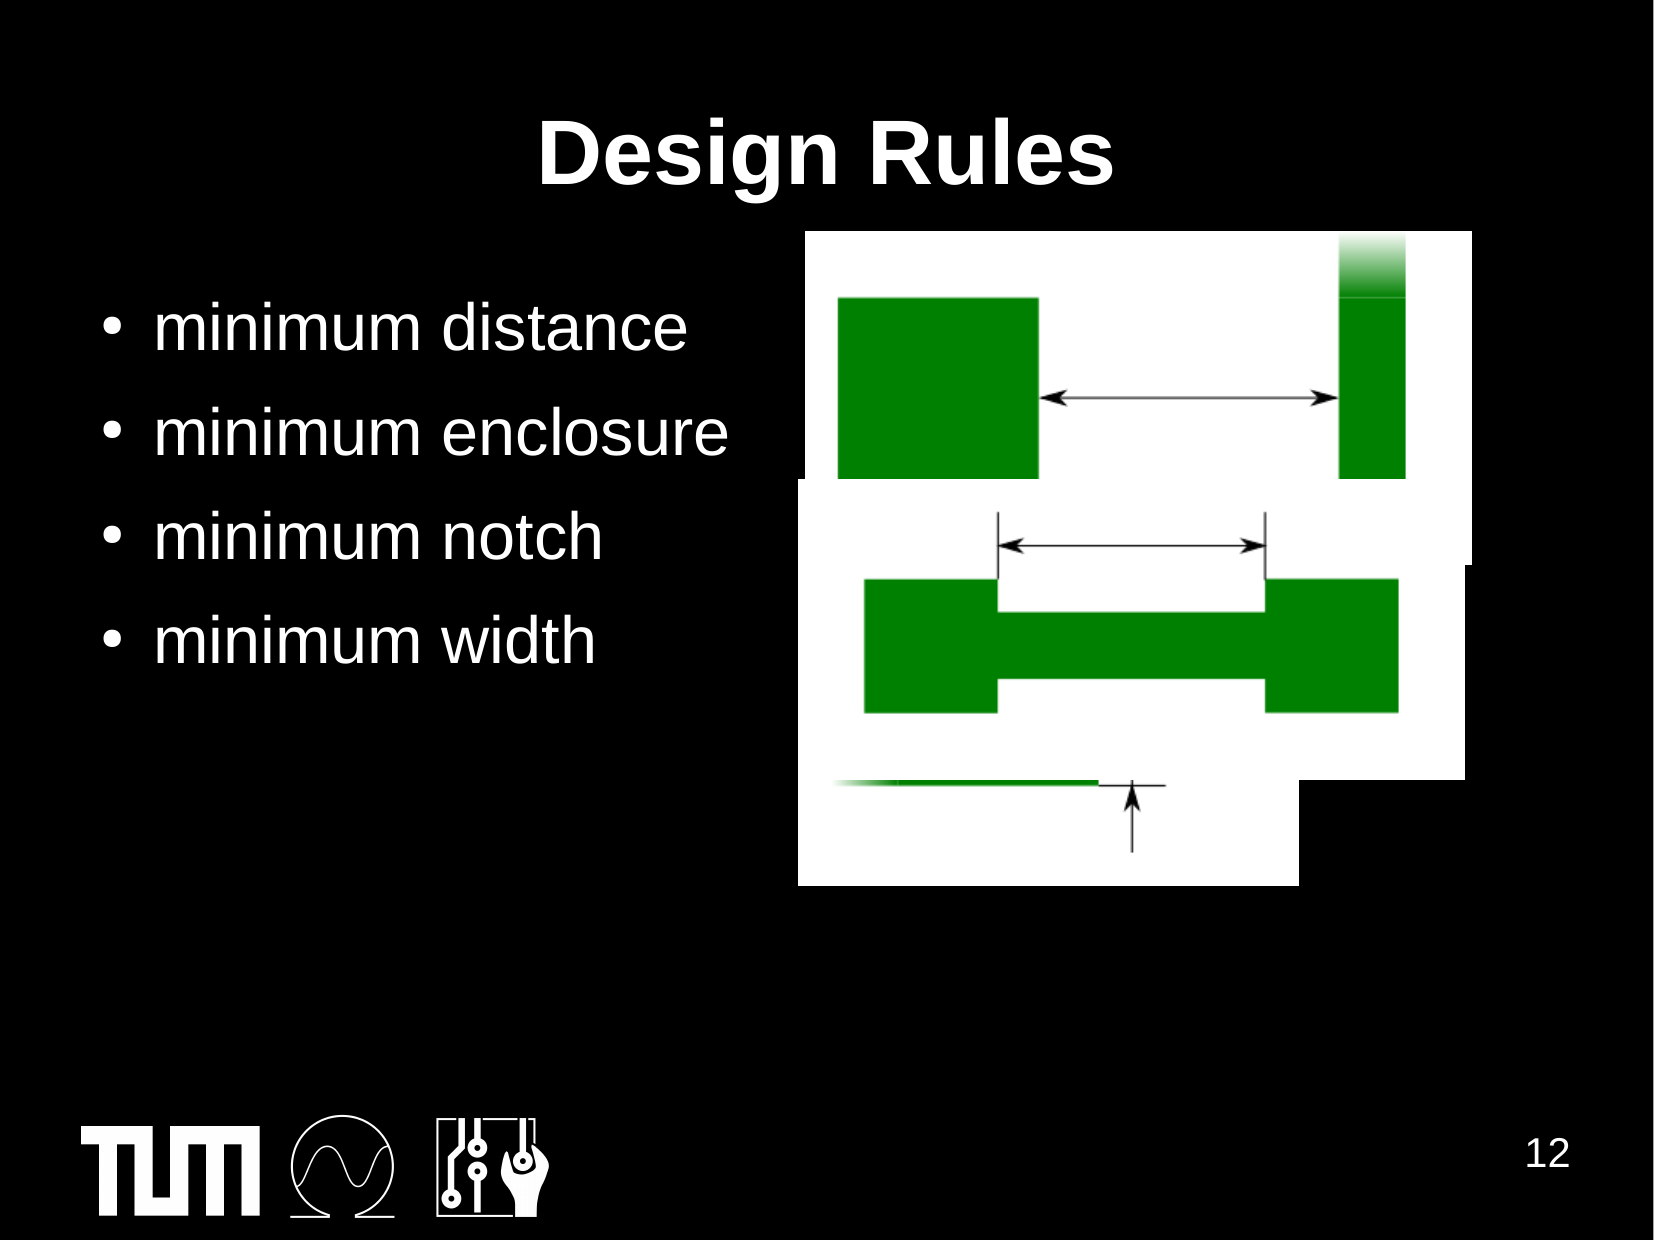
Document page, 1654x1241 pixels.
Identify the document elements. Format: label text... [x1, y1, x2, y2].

picture [63, 1108, 272, 1227]
picture [425, 1109, 554, 1227]
list minimum distance minimum enclosure minimum notch minimum width [82, 290, 1571, 1109]
picture [283, 1109, 402, 1227]
title Design Rules [82, 49, 1571, 257]
picture [798, 231, 1472, 886]
